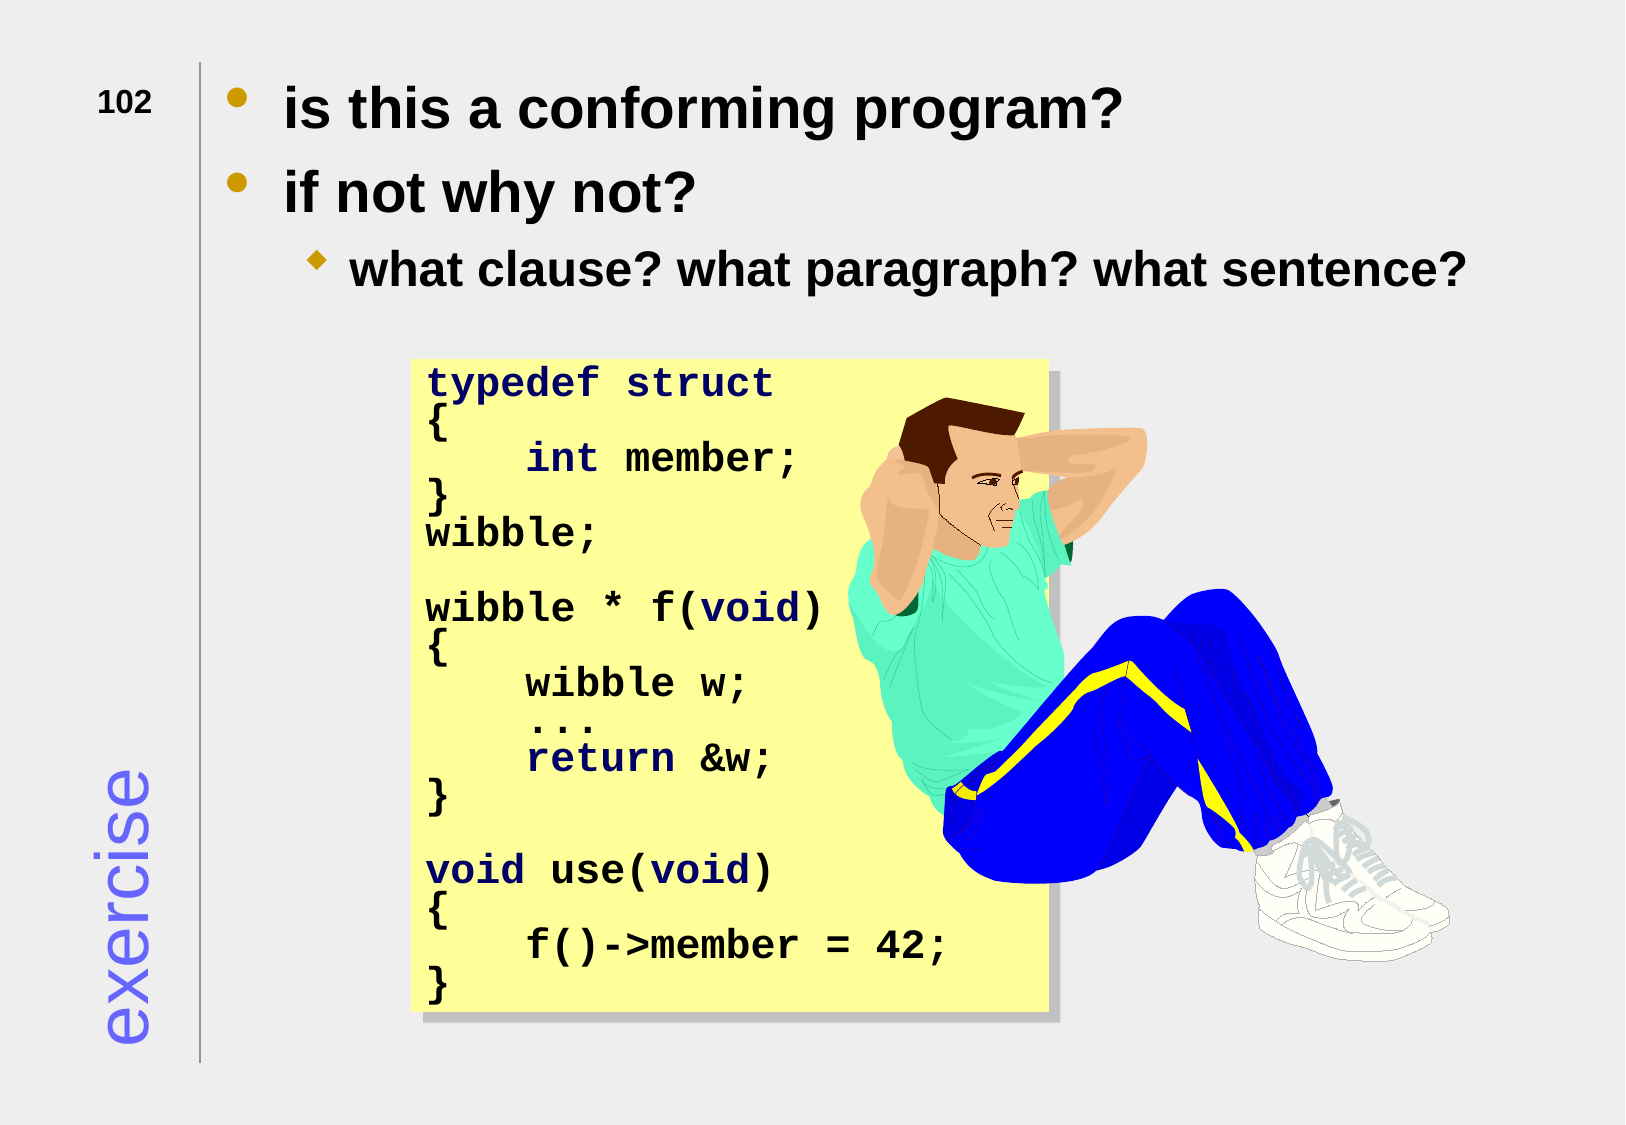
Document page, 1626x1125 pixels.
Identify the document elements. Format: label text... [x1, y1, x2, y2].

text_box [1302, 858, 1308, 884]
text_box [1384, 870, 1394, 877]
text_box [1097, 757, 1177, 871]
text_box [1339, 835, 1346, 858]
text_box [1324, 851, 1334, 861]
title exercise [50, 187, 188, 1063]
text_box [1370, 860, 1383, 867]
text_box [848, 397, 1450, 961]
text_box typedef struct { int member; } wibble; wibble * f(void) { wibble w; ... return &w; } void use(void) { f()->member = 42; } [410, 358, 1049, 1012]
list is this a conforming program? if not why not? what clause? what paragraph? what sentence? [212, 62, 1550, 1063]
